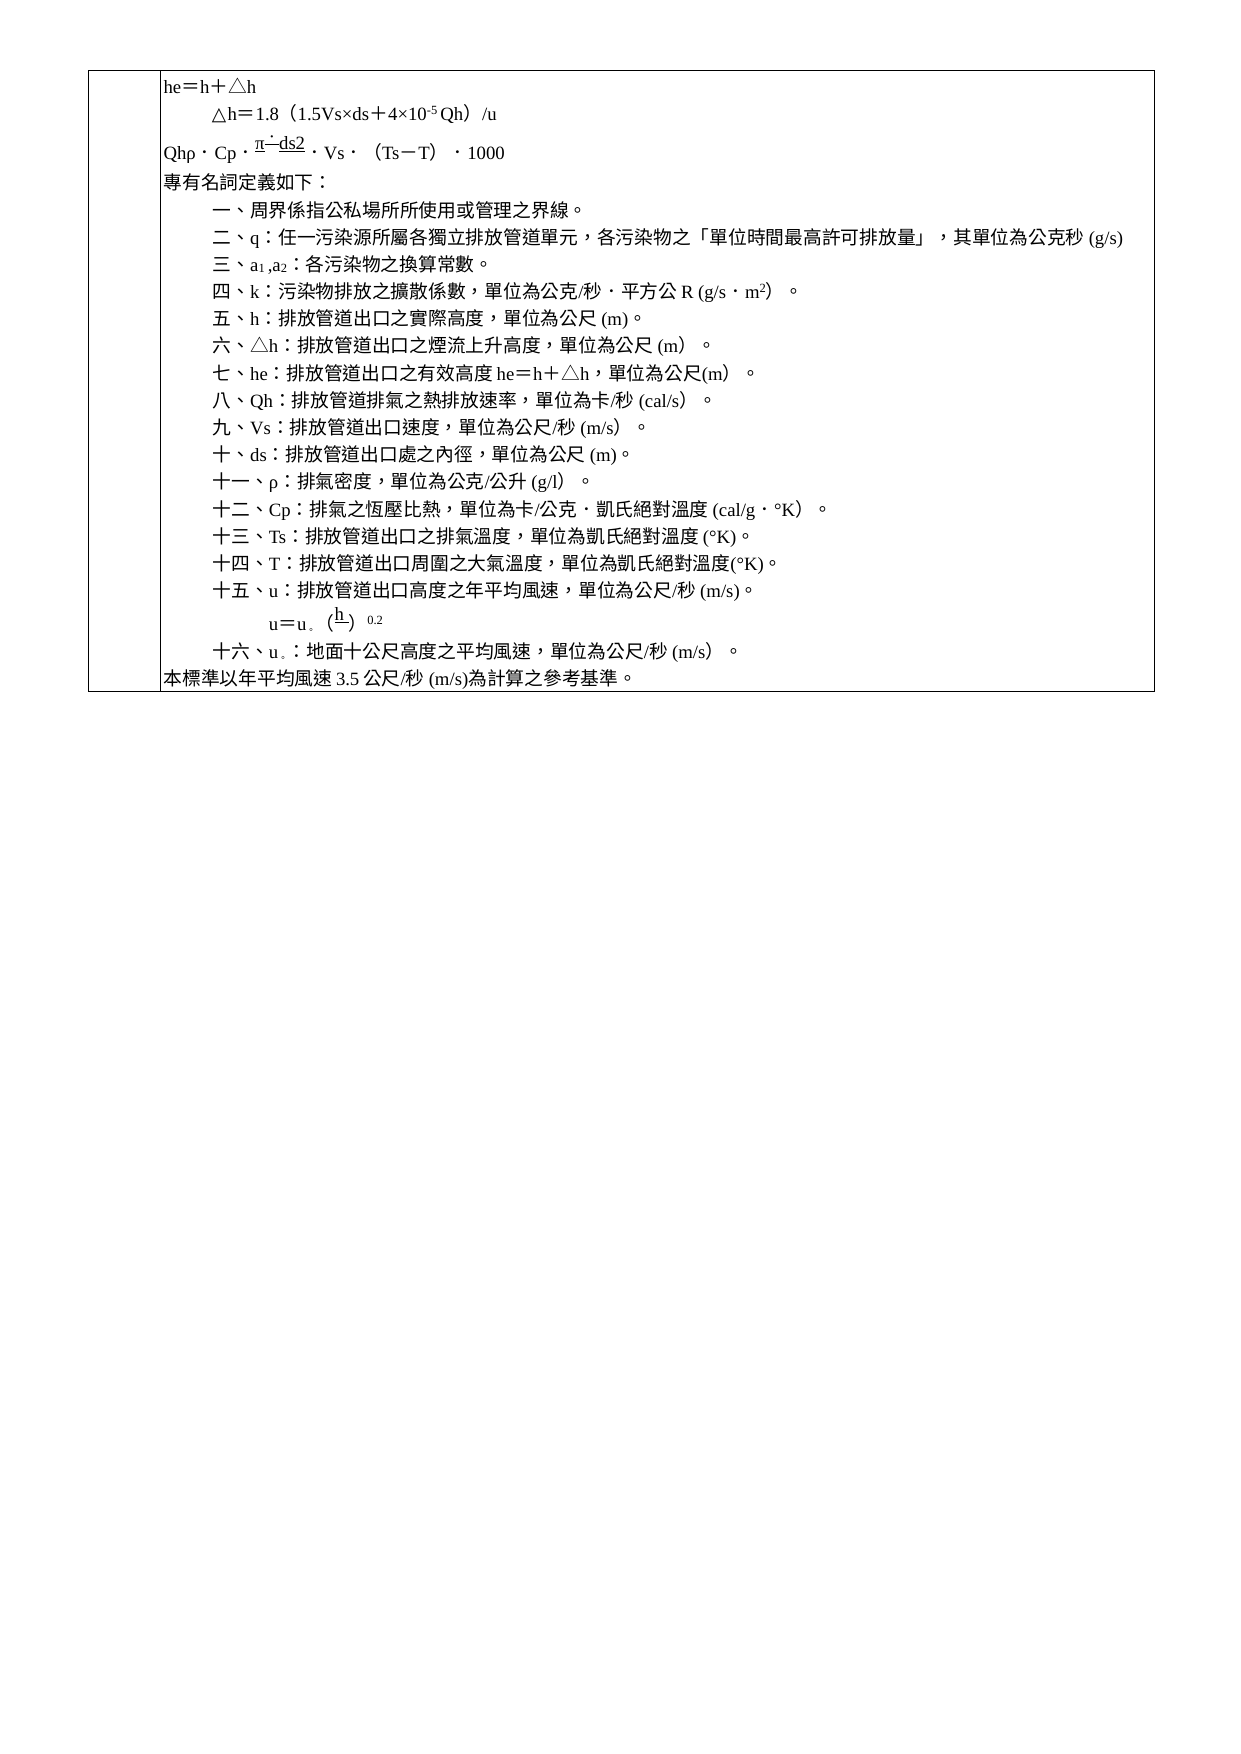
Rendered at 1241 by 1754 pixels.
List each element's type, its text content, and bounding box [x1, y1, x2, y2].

table_cell [89, 71, 160, 691]
table_cell he＝h＋△h △h＝1.8（1.5Vs×ds＋4×10-5 Qh）/u Qhρ．Cp．π．ds2．Vs．（Ts－T）．1000 專有名詞定義如下： 一、周界係指公私場所所使用或管理之界線。 二、q：任一污染源所屬各獨立排放管道單元，各污染物之「單位時間最高許可排放量」，其單位為公克秒 (g/s) 三、a1 ,a2：各污染物之換算常數。 四、k：污染物排放之擴散係數，單位為公克/秒．平方公R (g/s．m2）。 五、h：排放管道出口之實際高度，單位為公尺 (m)。 六、△h：排放管道出口之煙流上升高度，單位為公尺 (m）。 七、he：排放管道出口之有效高度he＝h＋△h，單位為公尺(m）。 八、Qh：排放管道排氣之熱排放速率，單位為卡/秒 (cal/s）。 九、Vs：排放管道出口速度，單位為公尺/秒 (m/s）。 十、ds：排放管道出口處之內徑，單位為公尺 (m)。 十一、ρ：排氣密度，單位為公克/公升 (g/l）。 十二、Cp：排氣之恆壓比熱，單位為卡/公克．凱氏絕對溫度 (cal/g．°K）。 十三、Ts：排放管道出口之排氣溫度，單位為凱氏絕對溫度 (°K)。 十四、T：排放管道出口周圍之大氣溫度，單位為凱氏絕對溫度(°K)。 十五、u：排放管道出口高度之年平均風速，單位為公尺/秒 (m/s)。 u＝u。（h ）0.2 十六、u。：地面十公尺高度之平均風速，單位為公尺/秒 (m/s）。 本標準以年平均風速3.5公尺/秒 (m/s)為計算之參考基準。 [161, 71, 1154, 691]
